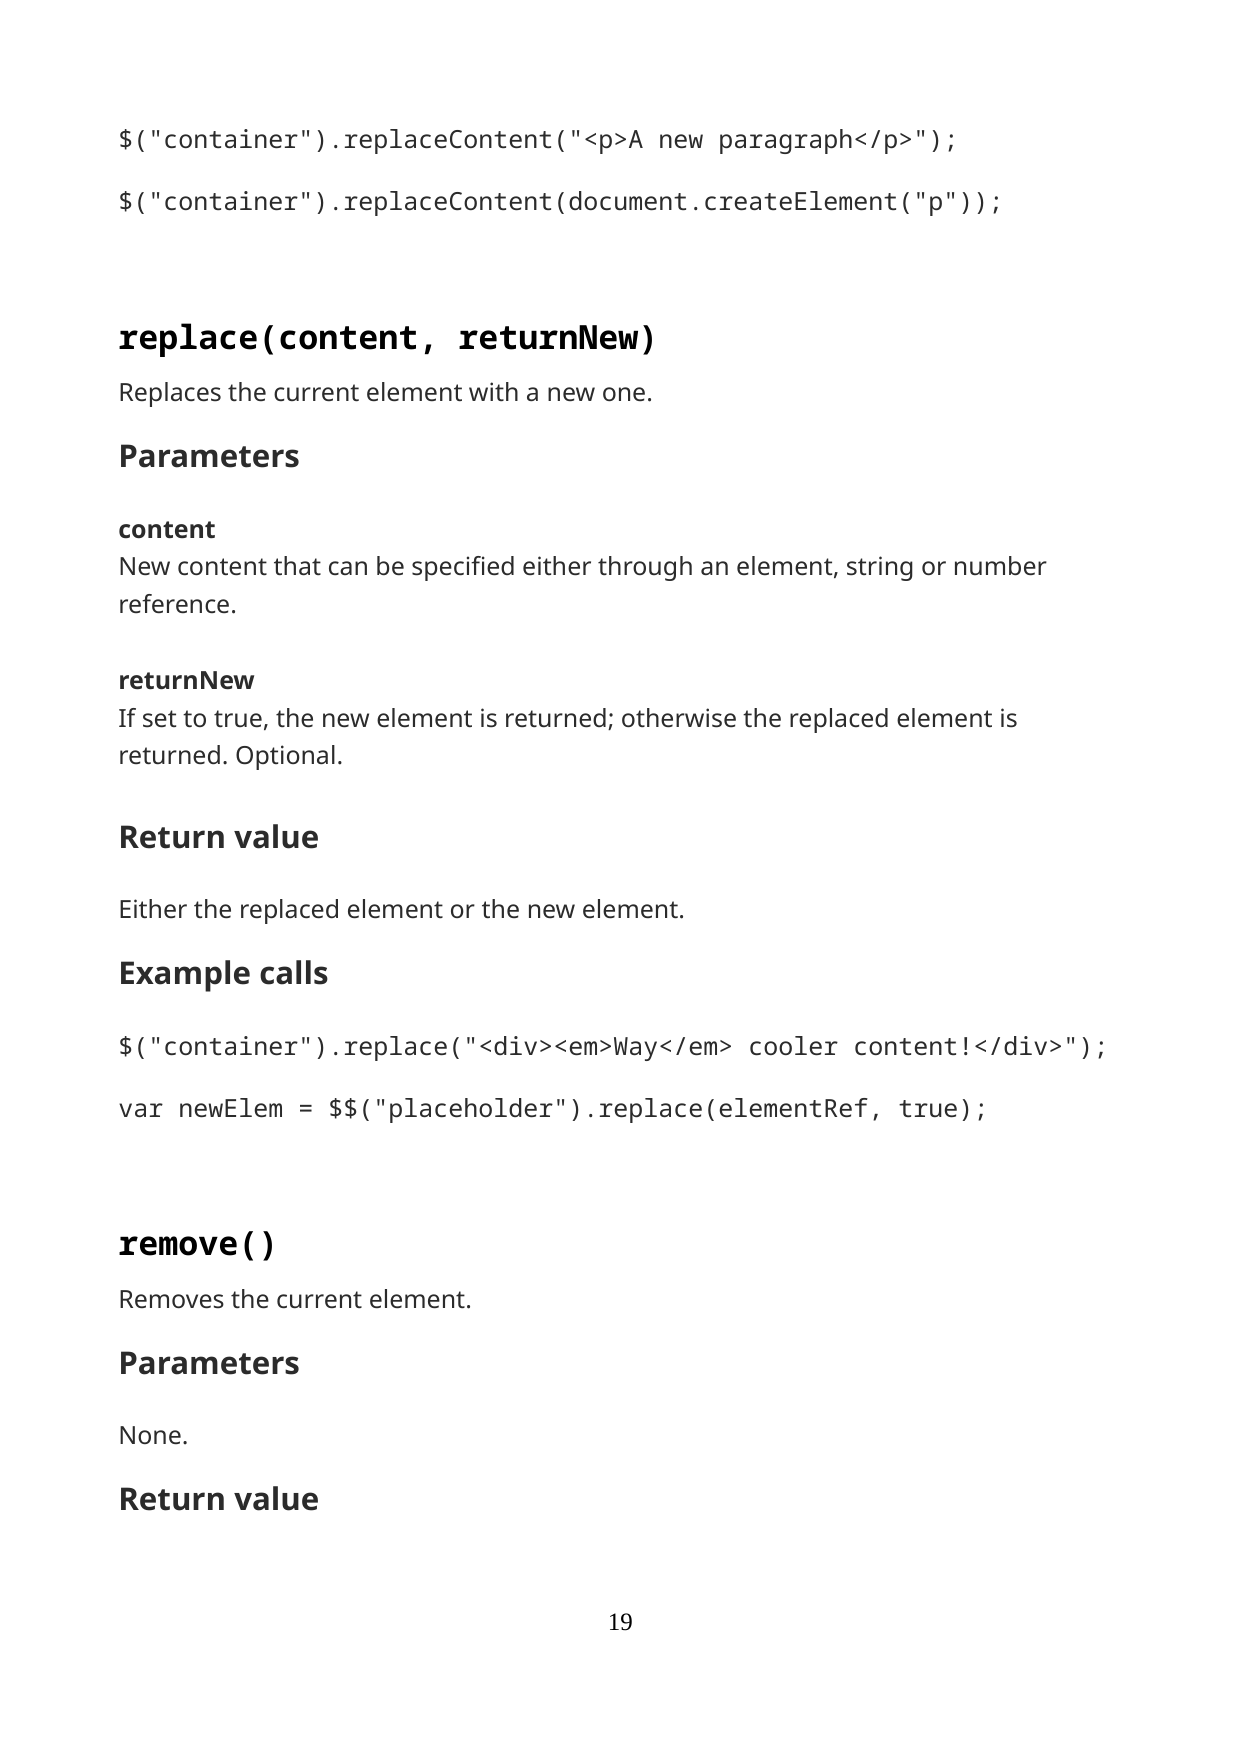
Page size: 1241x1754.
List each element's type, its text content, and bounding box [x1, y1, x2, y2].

text content [118, 508, 1122, 545]
text New content that can be specified either through an element, string or number reference. [118, 545, 1122, 620]
text $("container").replaceContent(document.createElement("p")); [118, 181, 1122, 218]
text returnNew [118, 620, 1122, 697]
text Replaces the current element with a new one. [118, 371, 1122, 409]
text Removes the current element. [118, 1278, 1122, 1316]
text Parameters [118, 1341, 1122, 1383]
text If set to true, the new element is returned; otherwise the replaced element is returned. Optional. [118, 697, 1122, 772]
text Example calls [118, 951, 1122, 993]
text $("container").replace("<div><em>Way</em> cooler content!</div>"); [118, 1025, 1122, 1062]
subtitle remove() [118, 1175, 1122, 1266]
text $("container").replaceContent("<p>A new paragraph</p>"); [118, 118, 1122, 156]
text Return value [118, 1477, 1122, 1519]
subtitle replace(content, returnNew) [118, 268, 1122, 359]
text None. [118, 1414, 1122, 1452]
text Parameters [118, 434, 1122, 477]
text Return value [118, 772, 1122, 857]
text var newElem = $$("placeholder").replace(elementRef, true); [118, 1087, 1122, 1125]
text Either the replaced element or the new element. [118, 888, 1122, 926]
